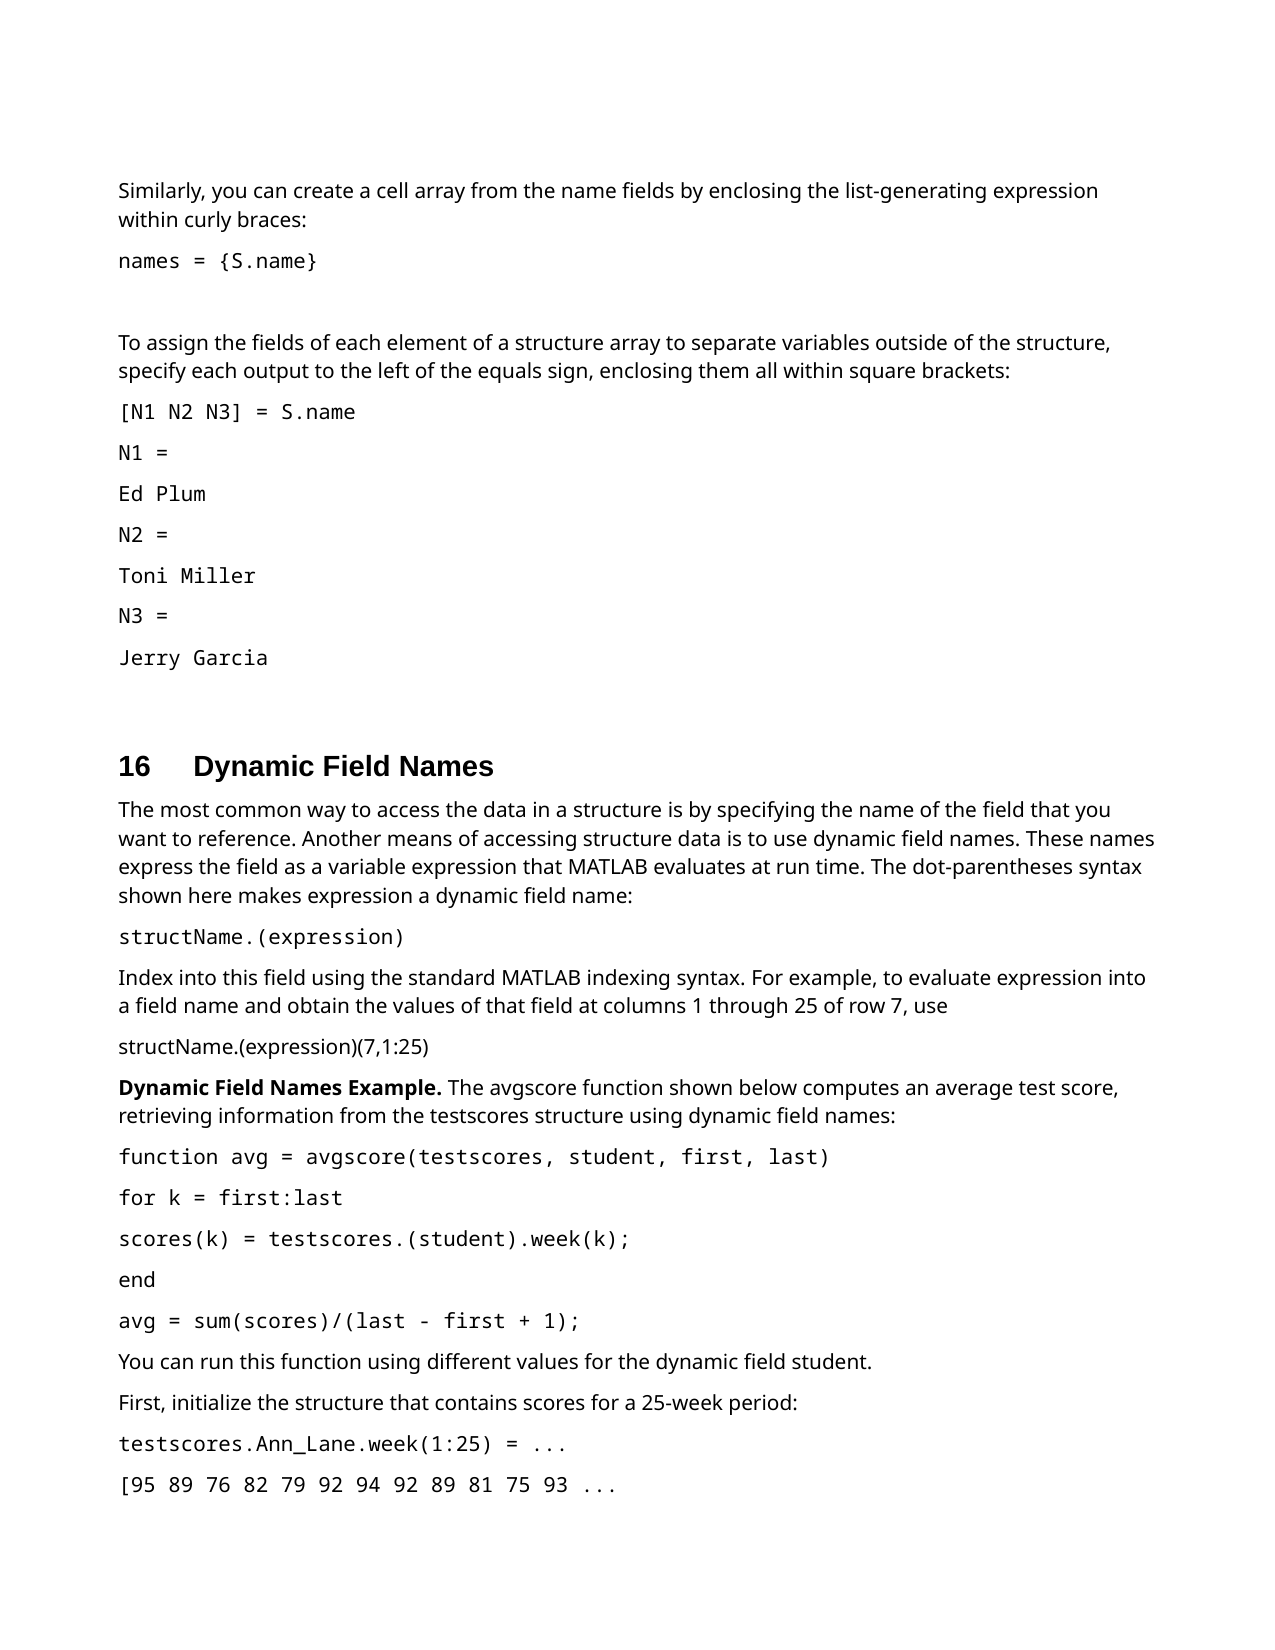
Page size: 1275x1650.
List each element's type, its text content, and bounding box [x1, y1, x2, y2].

text Similarly, you can create a cell array from the name fields by enclosing the list-generating expression within curly braces: [118, 176, 1157, 233]
text You can run this function using different values for the dynamic field student. [118, 1347, 1157, 1376]
text avg = sum(scores)/(last - first + 1); [118, 1306, 1157, 1334]
text N1 = [118, 438, 1157, 466]
text structName.(expression)(7,1:25) [118, 1032, 1157, 1061]
text Jerry Garcia [118, 643, 1157, 671]
text Ed Plum [118, 479, 1157, 507]
subtitle Dynamic Field Names [118, 749, 1157, 783]
text Dynamic Field Names Example. The avgscore function shown below computes an average test score, retrieving information from the testscores structure using dynamic field names: [118, 1073, 1157, 1130]
text The most common way to access the data in a structure is by specifying the name of the field that you want to reference. Another means of accessing structure data is to use dynamic field names. These names express the field as a variable expression that MATLAB evaluates at run time. The dot-parentheses syntax shown here makes expression a dynamic field name: [118, 796, 1157, 909]
text N3 = [118, 602, 1157, 630]
text Toni Miller [118, 561, 1157, 589]
text names = {S.name} [118, 246, 1157, 274]
text scores(k) = testscores.(student).week(k); [118, 1224, 1157, 1253]
text [95 89 76 82 79 92 94 92 89 81 75 93 ... [118, 1470, 1157, 1498]
text First, initialize the structure that contains scores for a 25-week period: [118, 1388, 1157, 1416]
text function avg = avgscore(testscores, student, first, last) [118, 1142, 1157, 1171]
text N2 = [118, 520, 1157, 548]
text end [118, 1265, 1157, 1294]
text testscores.Ann_Lane.week(1:25) = ... [118, 1429, 1157, 1457]
text for k = first:last [118, 1183, 1157, 1212]
text structName.(expression) [118, 922, 1157, 950]
text Index into this field using the standard MATLAB indexing syntax. For example, to evaluate expression into a field name and obtain the values of that field at columns 1 through 25 of row 7, use [118, 963, 1157, 1019]
text [N1 N2 N3] = S.name [118, 397, 1157, 425]
text To assign the fields of each element of a structure array to separate variables outside of the structure, specify each output to the left of the equals sign, enclosing them all within square brackets: [118, 328, 1157, 384]
